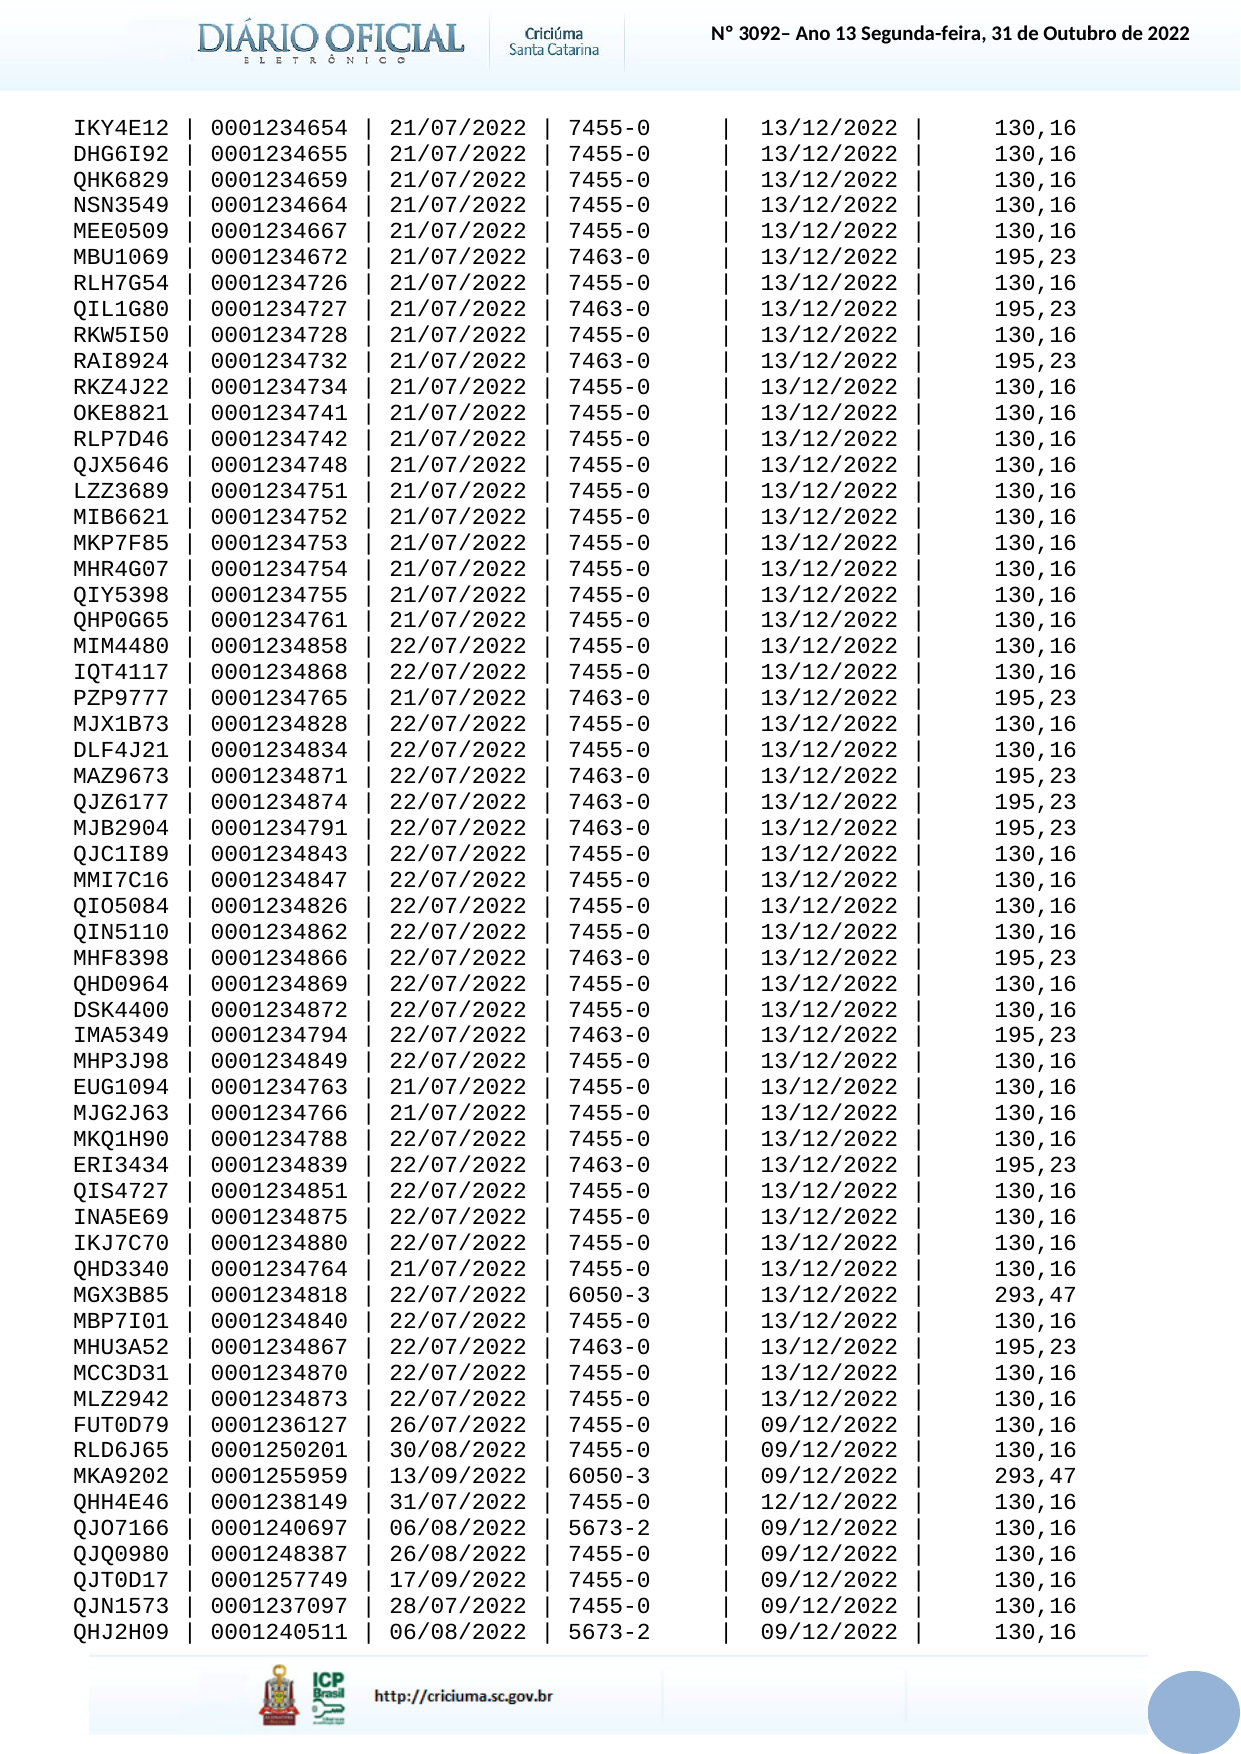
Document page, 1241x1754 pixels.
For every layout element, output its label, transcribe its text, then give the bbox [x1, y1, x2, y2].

text ERI3434 | 0001234839 | 22/07/2022 | 7463-0 | 13/12/2022 | 195,23 [59, 1153, 1167, 1179]
text QJX5646 | 0001234748 | 21/07/2022 | 7455-0 | 13/12/2022 | 130,16 [59, 453, 1167, 479]
text DHG6I92 | 0001234655 | 21/07/2022 | 7455-0 | 13/12/2022 | 130,16 [59, 142, 1167, 168]
text IMA5349 | 0001234794 | 22/07/2022 | 7463-0 | 13/12/2022 | 195,23 [59, 1024, 1167, 1050]
text NSN3549 | 0001234664 | 21/07/2022 | 7455-0 | 13/12/2022 | 130,16 [59, 194, 1167, 220]
text QHK6829 | 0001234659 | 21/07/2022 | 7455-0 | 13/12/2022 | 130,16 [59, 168, 1167, 194]
text FUT0D79 | 0001236127 | 26/07/2022 | 7455-0 | 09/12/2022 | 130,16 [59, 1413, 1167, 1439]
text QHD0964 | 0001234869 | 22/07/2022 | 7455-0 | 13/12/2022 | 130,16 [59, 972, 1167, 998]
text MIB6621 | 0001234752 | 21/07/2022 | 7455-0 | 13/12/2022 | 130,16 [59, 505, 1167, 531]
text QHP0G65 | 0001234761 | 21/07/2022 | 7455-0 | 13/12/2022 | 130,16 [59, 609, 1167, 635]
text OKE8821 | 0001234741 | 21/07/2022 | 7455-0 | 13/12/2022 | 130,16 [59, 401, 1167, 427]
text MEE0509 | 0001234667 | 21/07/2022 | 7455-0 | 13/12/2022 | 130,16 [59, 220, 1167, 246]
text RLD6J65 | 0001250201 | 30/08/2022 | 7455-0 | 09/12/2022 | 130,16 [59, 1439, 1167, 1465]
text EUG1094 | 0001234763 | 21/07/2022 | 7455-0 | 13/12/2022 | 130,16 [59, 1076, 1167, 1102]
text QIL1G80 | 0001234727 | 21/07/2022 | 7463-0 | 13/12/2022 | 195,23 [59, 298, 1167, 323]
text MMI7C16 | 0001234847 | 22/07/2022 | 7455-0 | 13/12/2022 | 130,16 [59, 868, 1167, 894]
text QJO7166 | 0001240697 | 06/08/2022 | 5673-2 | 09/12/2022 | 130,16 [59, 1517, 1167, 1543]
text INA5E69 | 0001234875 | 22/07/2022 | 7455-0 | 13/12/2022 | 130,16 [59, 1205, 1167, 1231]
text QJN1573 | 0001237097 | 28/07/2022 | 7455-0 | 09/12/2022 | 130,16 [59, 1594, 1167, 1620]
text RLH7G54 | 0001234726 | 21/07/2022 | 7455-0 | 13/12/2022 | 130,16 [59, 272, 1167, 298]
text DSK4400 | 0001234872 | 22/07/2022 | 7455-0 | 13/12/2022 | 130,16 [59, 998, 1167, 1024]
text QIY5398 | 0001234755 | 21/07/2022 | 7455-0 | 13/12/2022 | 130,16 [59, 583, 1167, 609]
text MHF8398 | 0001234866 | 22/07/2022 | 7463-0 | 13/12/2022 | 195,23 [59, 946, 1167, 972]
text MKA9202 | 0001255959 | 13/09/2022 | 6050-3 | 09/12/2022 | 293,47 [59, 1465, 1167, 1491]
text MKP7F85 | 0001234753 | 21/07/2022 | 7455-0 | 13/12/2022 | 130,16 [59, 531, 1167, 557]
text RKZ4J22 | 0001234734 | 21/07/2022 | 7455-0 | 13/12/2022 | 130,16 [59, 375, 1167, 401]
text QJT0D17 | 0001257749 | 17/09/2022 | 7455-0 | 09/12/2022 | 130,16 [59, 1568, 1167, 1594]
text MHU3A52 | 0001234867 | 22/07/2022 | 7463-0 | 13/12/2022 | 195,23 [59, 1335, 1167, 1361]
text RAI8924 | 0001234732 | 21/07/2022 | 7463-0 | 13/12/2022 | 195,23 [59, 349, 1167, 375]
text IQT4117 | 0001234868 | 22/07/2022 | 7455-0 | 13/12/2022 | 130,16 [59, 661, 1167, 687]
text MJG2J63 | 0001234766 | 21/07/2022 | 7455-0 | 13/12/2022 | 130,16 [59, 1102, 1167, 1128]
text RLP7D46 | 0001234742 | 21/07/2022 | 7455-0 | 13/12/2022 | 130,16 [59, 427, 1167, 453]
text QHJ2H09 | 0001240511 | 06/08/2022 | 5673-2 | 09/12/2022 | 130,16 [59, 1620, 1167, 1646]
text MJB2904 | 0001234791 | 22/07/2022 | 7463-0 | 13/12/2022 | 195,23 [59, 816, 1167, 842]
text MKQ1H90 | 0001234788 | 22/07/2022 | 7455-0 | 13/12/2022 | 130,16 [59, 1128, 1167, 1153]
text QHH4E46 | 0001238149 | 31/07/2022 | 7455-0 | 12/12/2022 | 130,16 [59, 1491, 1167, 1517]
text MHR4G07 | 0001234754 | 21/07/2022 | 7455-0 | 13/12/2022 | 130,16 [59, 557, 1167, 583]
text MCC3D31 | 0001234870 | 22/07/2022 | 7455-0 | 13/12/2022 | 130,16 [59, 1361, 1167, 1387]
text MHP3J98 | 0001234849 | 22/07/2022 | 7455-0 | 13/12/2022 | 130,16 [59, 1050, 1167, 1076]
text MGX3B85 | 0001234818 | 22/07/2022 | 6050-3 | 13/12/2022 | 293,47 [59, 1283, 1167, 1309]
text MLZ2942 | 0001234873 | 22/07/2022 | 7455-0 | 13/12/2022 | 130,16 [59, 1387, 1167, 1413]
text QJQ0980 | 0001248387 | 26/08/2022 | 7455-0 | 09/12/2022 | 130,16 [59, 1543, 1167, 1568]
text IKY4E12 | 0001234654 | 21/07/2022 | 7455-0 | 13/12/2022 | 130,16 [59, 116, 1167, 142]
text QHD3340 | 0001234764 | 21/07/2022 | 7455-0 | 13/12/2022 | 130,16 [59, 1257, 1167, 1283]
text MBP7I01 | 0001234840 | 22/07/2022 | 7455-0 | 13/12/2022 | 130,16 [59, 1309, 1167, 1335]
text RKW5I50 | 0001234728 | 21/07/2022 | 7455-0 | 13/12/2022 | 130,16 [59, 323, 1167, 349]
text QJZ6177 | 0001234874 | 22/07/2022 | 7463-0 | 13/12/2022 | 195,23 [59, 790, 1167, 816]
text QJC1I89 | 0001234843 | 22/07/2022 | 7455-0 | 13/12/2022 | 130,16 [59, 842, 1167, 868]
text PZP9777 | 0001234765 | 21/07/2022 | 7463-0 | 13/12/2022 | 195,23 [59, 687, 1167, 713]
text MJX1B73 | 0001234828 | 22/07/2022 | 7455-0 | 13/12/2022 | 130,16 [59, 713, 1167, 738]
text QIN5110 | 0001234862 | 22/07/2022 | 7455-0 | 13/12/2022 | 130,16 [59, 920, 1167, 946]
text QIO5084 | 0001234826 | 22/07/2022 | 7455-0 | 13/12/2022 | 130,16 [59, 894, 1167, 920]
text MBU1069 | 0001234672 | 21/07/2022 | 7463-0 | 13/12/2022 | 195,23 [59, 246, 1167, 272]
text LZZ3689 | 0001234751 | 21/07/2022 | 7455-0 | 13/12/2022 | 130,16 [59, 479, 1167, 505]
text QIS4727 | 0001234851 | 22/07/2022 | 7455-0 | 13/12/2022 | 130,16 [59, 1179, 1167, 1205]
text MAZ9673 | 0001234871 | 22/07/2022 | 7463-0 | 13/12/2022 | 195,23 [59, 764, 1167, 790]
text DLF4J21 | 0001234834 | 22/07/2022 | 7455-0 | 13/12/2022 | 130,16 [59, 738, 1167, 764]
text MIM4480 | 0001234858 | 22/07/2022 | 7455-0 | 13/12/2022 | 130,16 [59, 635, 1167, 661]
text IKJ7C70 | 0001234880 | 22/07/2022 | 7455-0 | 13/12/2022 | 130,16 [59, 1231, 1167, 1257]
